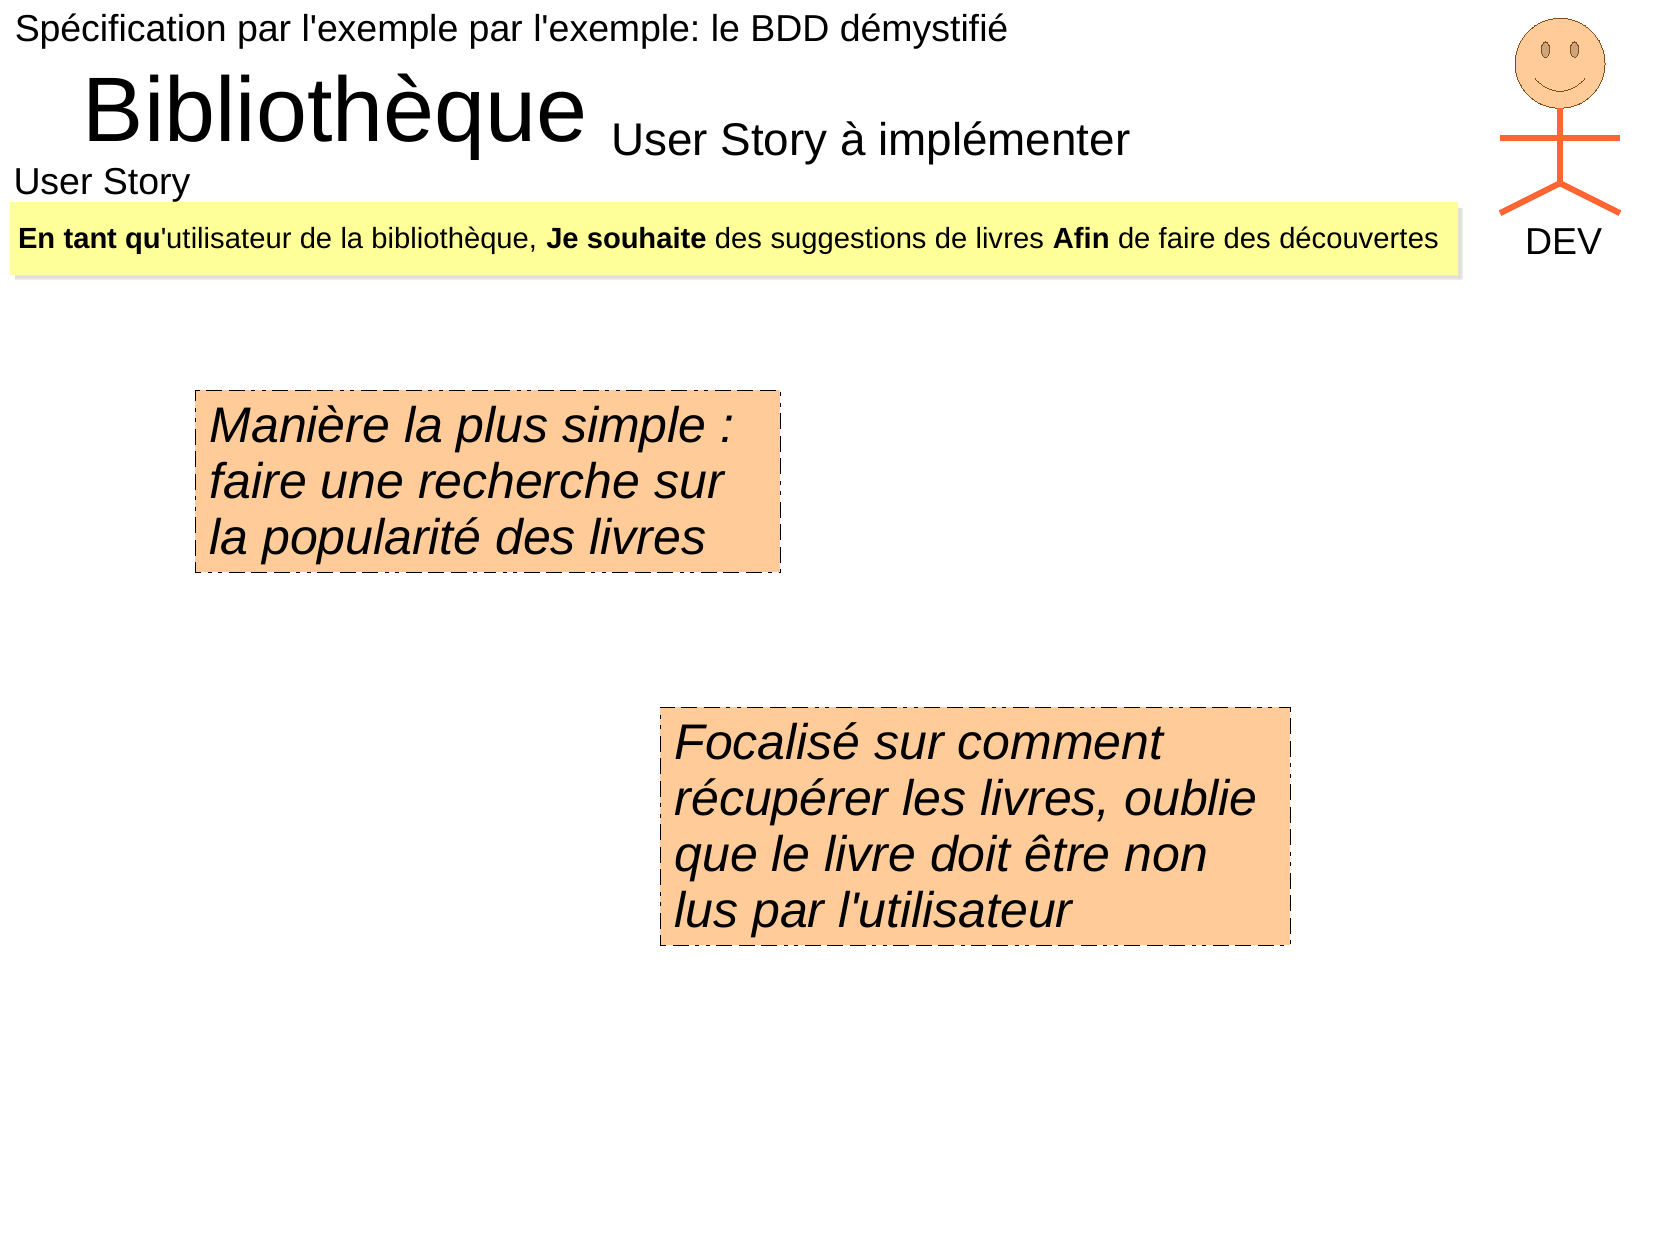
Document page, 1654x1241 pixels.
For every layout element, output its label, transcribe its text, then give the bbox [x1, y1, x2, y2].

text_box Manière la plus simple : faire une recherche sur la popularité des livres [195, 390, 781, 573]
text_box En tant qu'utilisateur de la bibliothèque, Je souhaite des suggestions de livres Afin de faire des découvertes [9, 210, 1459, 276]
text_box User Story à implémenter [596, 106, 1146, 173]
text_box [1571, 19, 1606, 107]
text_box User Story [0, 153, 82, 210]
text_box Focalisé sur comment récupérer les livres, oublie que le livre doit être non lus par l'utilisateur [660, 707, 1291, 946]
text_box Spécification par l'exemple par l'exemple: le BDD démystifié [0, 0, 1024, 57]
text_box DEV [1500, 213, 1621, 271]
title Bibliothèque [82, 5, 1571, 213]
